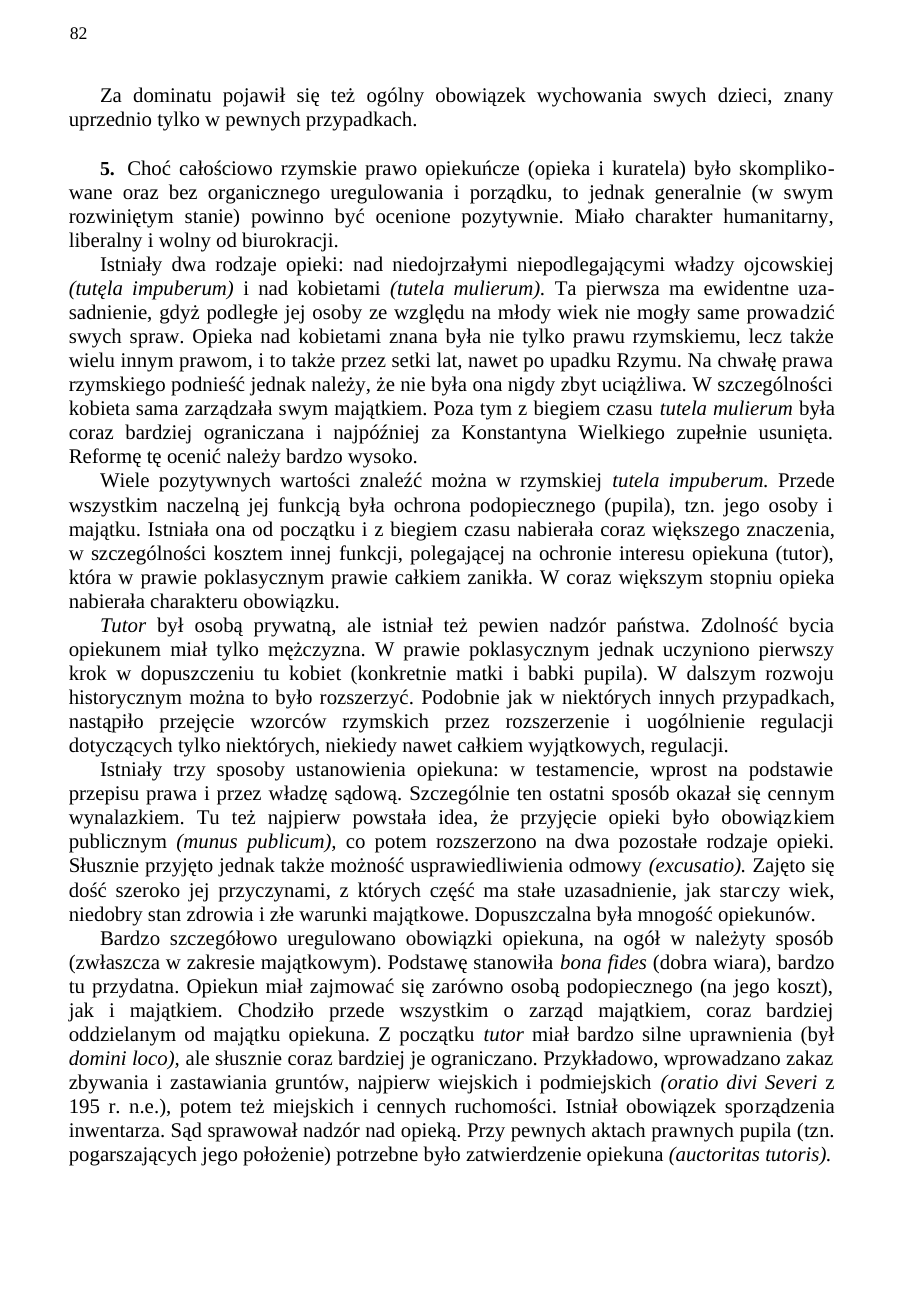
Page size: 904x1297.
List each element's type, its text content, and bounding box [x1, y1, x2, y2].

text Wiele pozytywnych wartości znaleźć można w rzymskiej tutela impuberum. Przede wszystkim naczelną jej funkcją była ochrona podopiecznego (pupila), tzn. jego osoby i majątku. Istniała ona od początku i z biegiem czasu nabierała coraz większego znacze­nia, w szczególności kosztem innej funkcji, polegającej na ochronie interesu opiekuna (tutor), która w prawie poklasycznym prawie całkiem zanikła. W coraz większym sto­pniu opieka nabierała charakteru obowiązku. [68, 468, 834, 613]
list Choć całościowo rzymskie prawo opiekuńcze (opieka i kuratela) było skompliko­wane oraz bez organicznego uregulowania i porządku, to jednak generalnie (w swym rozwiniętym stanie) powinno być ocenione pozytywnie. Miało charakter humanitarny, liberalny i wolny od biurokracji. [68, 156, 834, 252]
text Bardzo szczegółowo uregulowano obowiązki opiekuna, na ogół w należyty sposób (zwłaszcza w zakresie majątkowym). Podstawę stanowiła bona fides (dobra wiara), bar­dzo tu przydatna. Opiekun miał zajmować się zarówno osobą podopiecznego (na jego koszt), jak i majątkiem. Chodziło przede wszystkim o zarząd majątkiem, coraz bardziej oddzielanym od majątku opiekuna. Z początku tutor miał bardzo silne uprawnienia (był domini loco), ale słusznie coraz bardziej je ograniczano. Przykładowo, wprowadzano zakaz zbywania i zastawiania gruntów, najpierw wiejskich i podmiejskich (oratio divi Severi z 195 r. n.e.), potem też miejskich i cennych ruchomości. Istniał obowiązek spo­rządzenia inwentarza. Sąd sprawował nadzór nad opieką. Przy pewnych aktach pra­wnych pupila (tzn. pogarszających jego położenie) potrzebne było zatwierdzenie opie­kuna (auctoritas tutoris). [68, 926, 834, 1166]
text Tutor był osobą prywatną, ale istniał też pewien nadzór państwa. Zdolność bycia opiekunem miał tylko mężczyzna. W prawie poklasycznym jednak uczyniono pierwszy krok w dopuszczeniu tu kobiet (konkretnie matki i babki pupila). W dalszym rozwoju historycznym można to było rozszerzyć. Podobnie jak w niektórych innych przypad­kach, nastąpiło przejęcie wzorców rzymskich przez rozszerzenie i uogólnienie regulacji dotyczących tylko niektórych, niekiedy nawet całkiem wyjątkowych, regulacji. [68, 613, 834, 757]
text Istniały trzy sposoby ustanowienia opiekuna: w testamencie, wprost na podstawie przepisu prawa i przez władzę sądową. Szczególnie ten ostatni sposób okazał się cen­nym wynalazkiem. Tu też najpierw powstała idea, że przyjęcie opieki było obowiąz­kiem publicznym (munus publicum), co potem rozszerzono na dwa pozostałe rodzaje opieki. Słusznie przyjęto jednak także możność usprawiedliwienia odmowy (excusatio). Zajęto się dość szeroko jej przyczynami, z których część ma stałe uzasadnienie, jak star­czy wiek, niedobry stan zdrowia i złe warunki majątkowe. Dopuszczalna była mnogość opiekunów. [68, 757, 834, 926]
text Za dominatu pojawił się też ogólny obowiązek wychowania swych dzieci, znany uprzednio tylko w pewnych przypadkach. [68, 82, 834, 131]
text 82 [69, 23, 92, 43]
text Istniały dwa rodzaje opieki: nad niedojrzałymi niepodlegającymi władzy ojcowskiej (tutęla impuberum) i nad kobietami (tutela mulierum). Ta pierwsza ma ewidentne uza­sadnienie, gdyż podległe jej osoby ze względu na młody wiek nie mogły same prowa­dzić swych spraw. Opieka nad kobietami znana była nie tylko prawu rzymskiemu, lecz także wielu innym prawom, i to także przez setki lat, nawet po upadku Rzymu. Na chwałę prawa rzymskiego podnieść jednak należy, że nie była ona nigdy zbyt uciążliwa. W szczególności kobieta sama zarządzała swym majątkiem. Poza tym z biegiem czasu tutela mulierum była coraz bardziej ograniczana i najpóźniej za Konstantyna Wielkiego zupełnie usunięta. Reformę tę ocenić należy bardzo wysoko. [68, 252, 834, 468]
